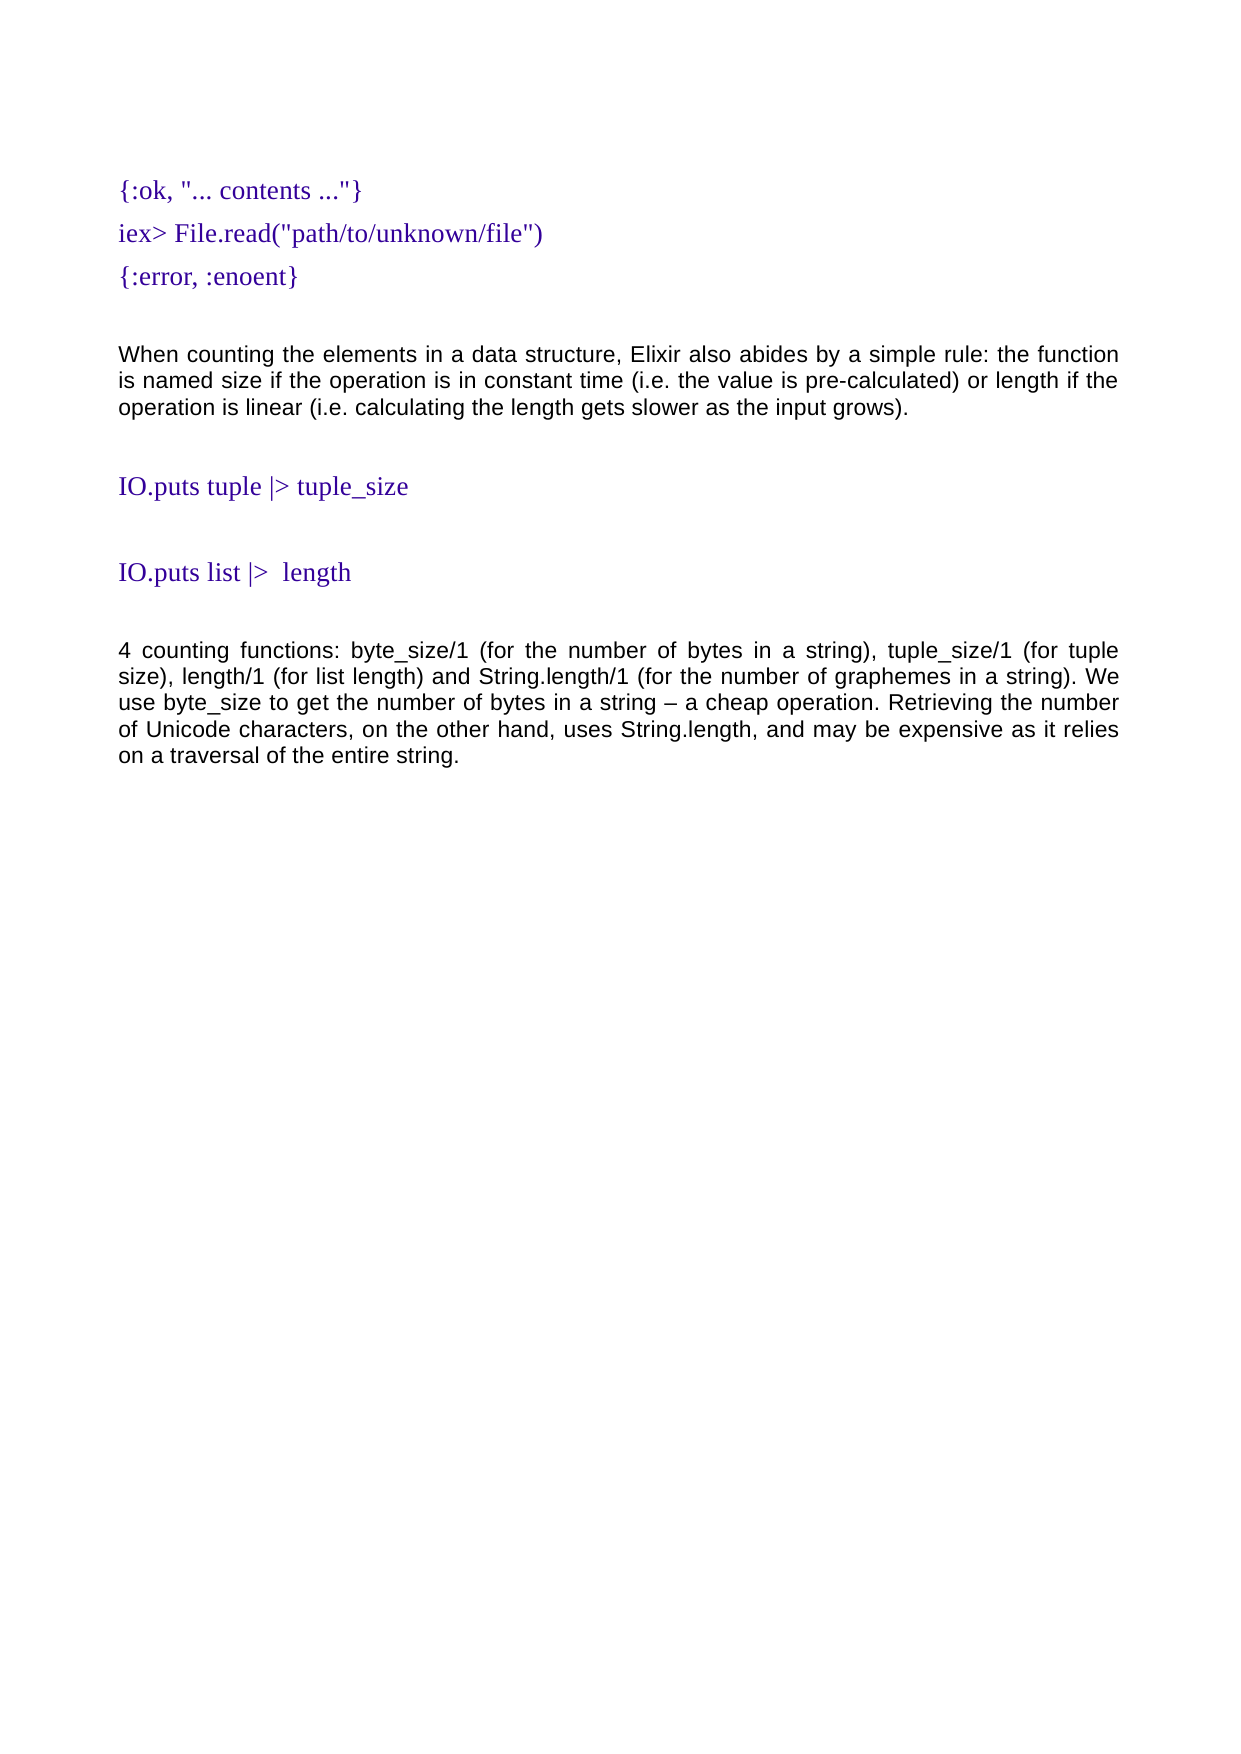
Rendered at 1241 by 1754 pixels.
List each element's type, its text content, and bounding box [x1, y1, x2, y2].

text IO.puts tuple |> tuple_size [118, 470, 1122, 501]
text iex> File.read("path/to/unknown/file") [118, 217, 1122, 248]
text {:ok, "... contents ..."} [118, 174, 1122, 205]
text When counting the elements in a data structure, Elixir also abides by a simple rule: the function is named size if the operation is in constant time (i.e. the value is pre-calculated) or length if the operation is linear (i.e. calculating the length gets slower as the input grows). [118, 341, 1122, 420]
text 4 counting functions: byte_size/1 (for the number of bytes in a string), tuple_size/1 (for tuple size), length/1 (for list length) and String.length/1 (for the number of graphemes in a string). We use byte_size to get the number of bytes in a string – a cheap operation. Retrieving the number of Unicode characters, on the other hand, uses String.length, and may be expensive as it relies on a traversal of the entire string. [118, 637, 1122, 768]
text {:error, :enoent} [118, 260, 1122, 291]
text IO.puts list |> length [118, 556, 1122, 587]
